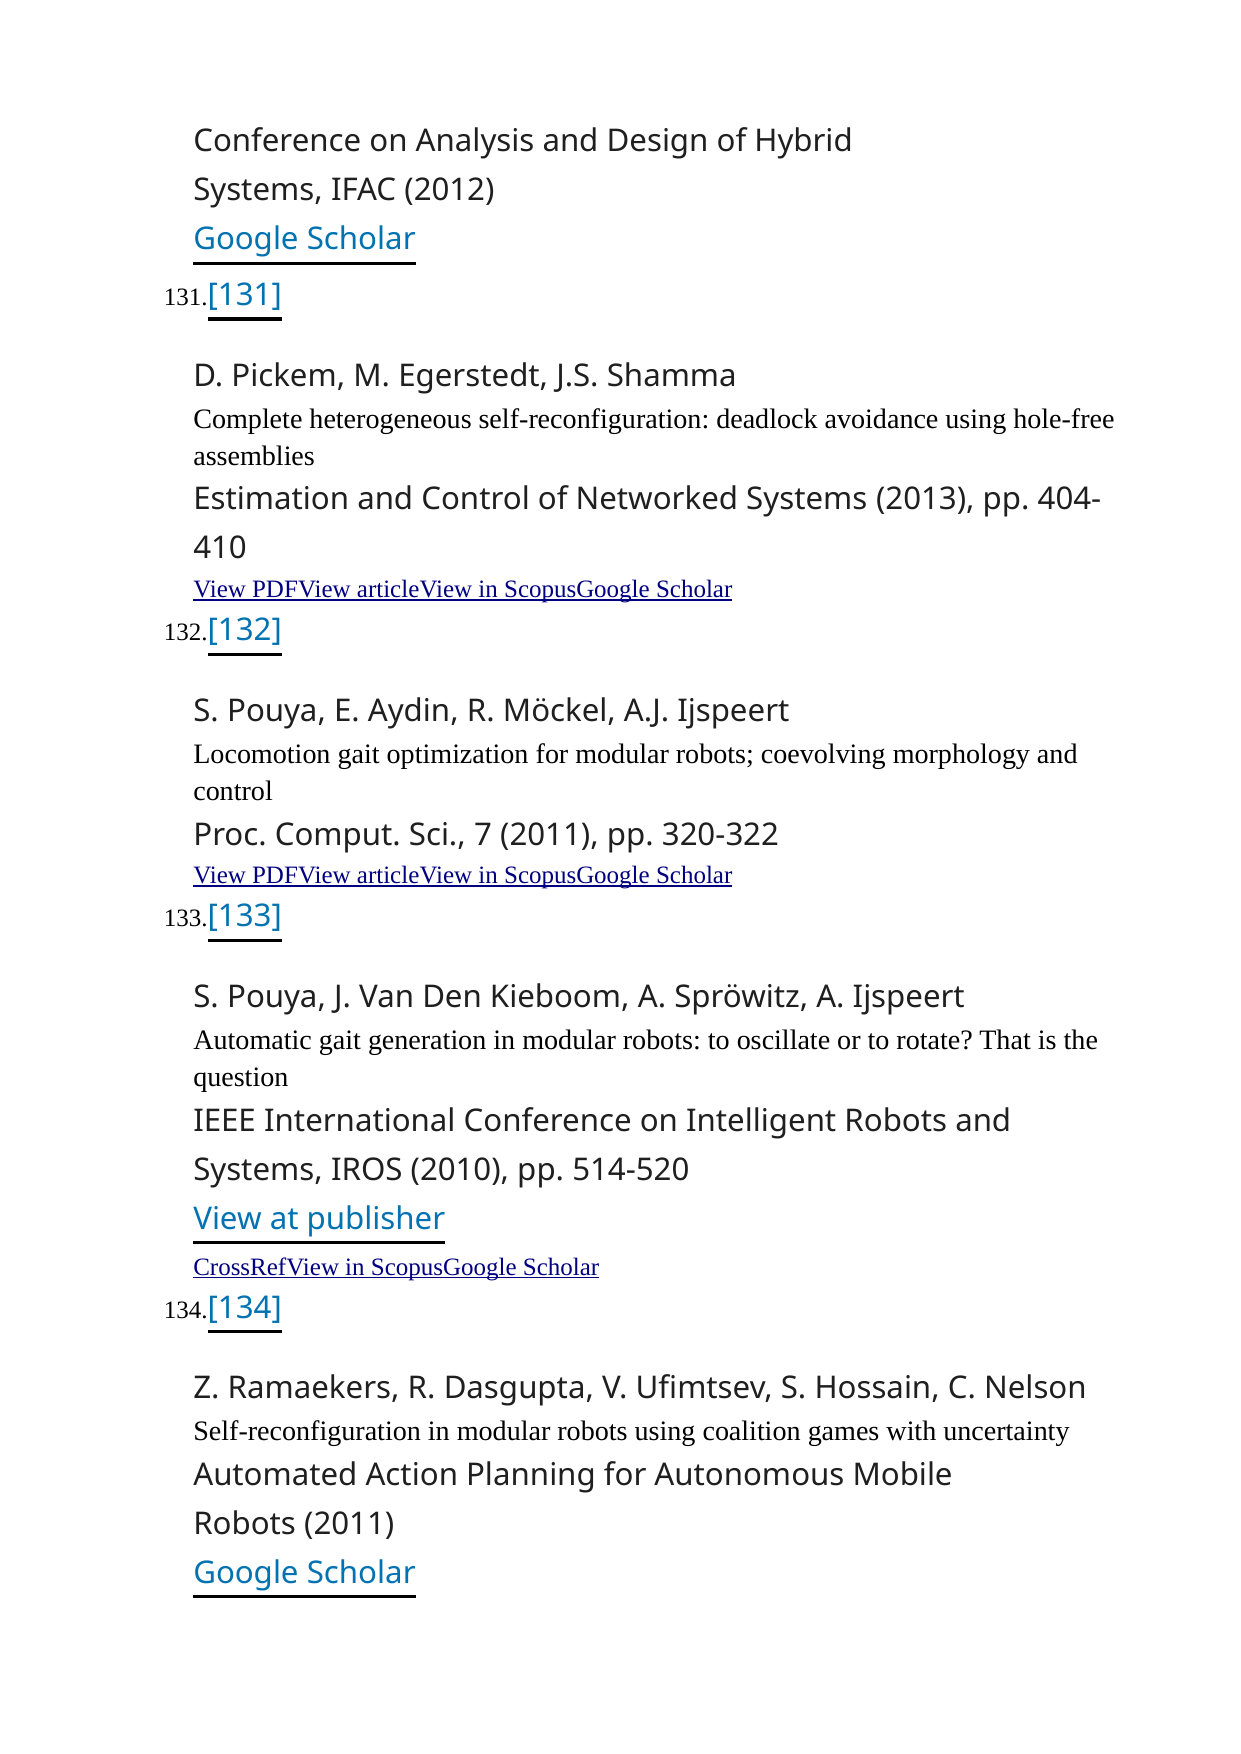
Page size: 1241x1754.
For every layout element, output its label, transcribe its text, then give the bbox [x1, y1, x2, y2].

list S. Pouya, E. Aydin, R. Möckel, A.J. Ijspeert [193, 688, 1122, 731]
list Estimation and Control of Networked Systems (2013), pp. 404-410 [193, 476, 1122, 568]
list View PDFView articleView in ScopusGoogle Scholar [193, 574, 1084, 603]
list Locomotion gait optimization for modular robots; coevolving morphology and control [193, 737, 1122, 807]
list [134] [193, 1284, 1122, 1333]
list Google Scholar [193, 1549, 1084, 1598]
list [133] [193, 893, 1122, 942]
list Automated Action Planning for Autonomous Mobile Robots (2011) [193, 1452, 1122, 1543]
list IEEE International Conference on Intelligent Robots and Systems, IROS (2010), pp. 514-520 [193, 1098, 1122, 1189]
list [132] [193, 607, 1122, 656]
list Proc. Comput. Sci., 7 (2011), pp. 320-322 [193, 811, 1122, 854]
list View at publisher [193, 1196, 1084, 1244]
list CrossRefView in ScopusGoogle Scholar [193, 1252, 1084, 1280]
list Z. Ramaekers, R. Dasgupta, V. Ufimtsev, S. Hossain, C. Nelson [193, 1366, 1122, 1408]
list Automatic gait generation in modular robots: to oscillate or to rotate? That is the question [193, 1023, 1122, 1093]
list Complete heterogeneous self-reconfiguration: deadlock avoidance using hole-free assemblies [193, 402, 1122, 471]
list View PDFView articleView in ScopusGoogle Scholar [193, 860, 1084, 889]
list Self-reconfiguration in modular robots using coalition games with uncertainty [193, 1414, 1122, 1447]
list Conference on Analysis and Design of Hybrid Systems, IFAC (2012) [193, 118, 1122, 210]
list Google Scholar [193, 216, 1084, 265]
list S. Pouya, J. Van Den Kieboom, A. Spröwitz, A. Ijspeert [193, 974, 1122, 1017]
list [131] [193, 272, 1122, 321]
list D. Pickem, M. Egerstedt, J.S. Shamma [193, 353, 1122, 396]
